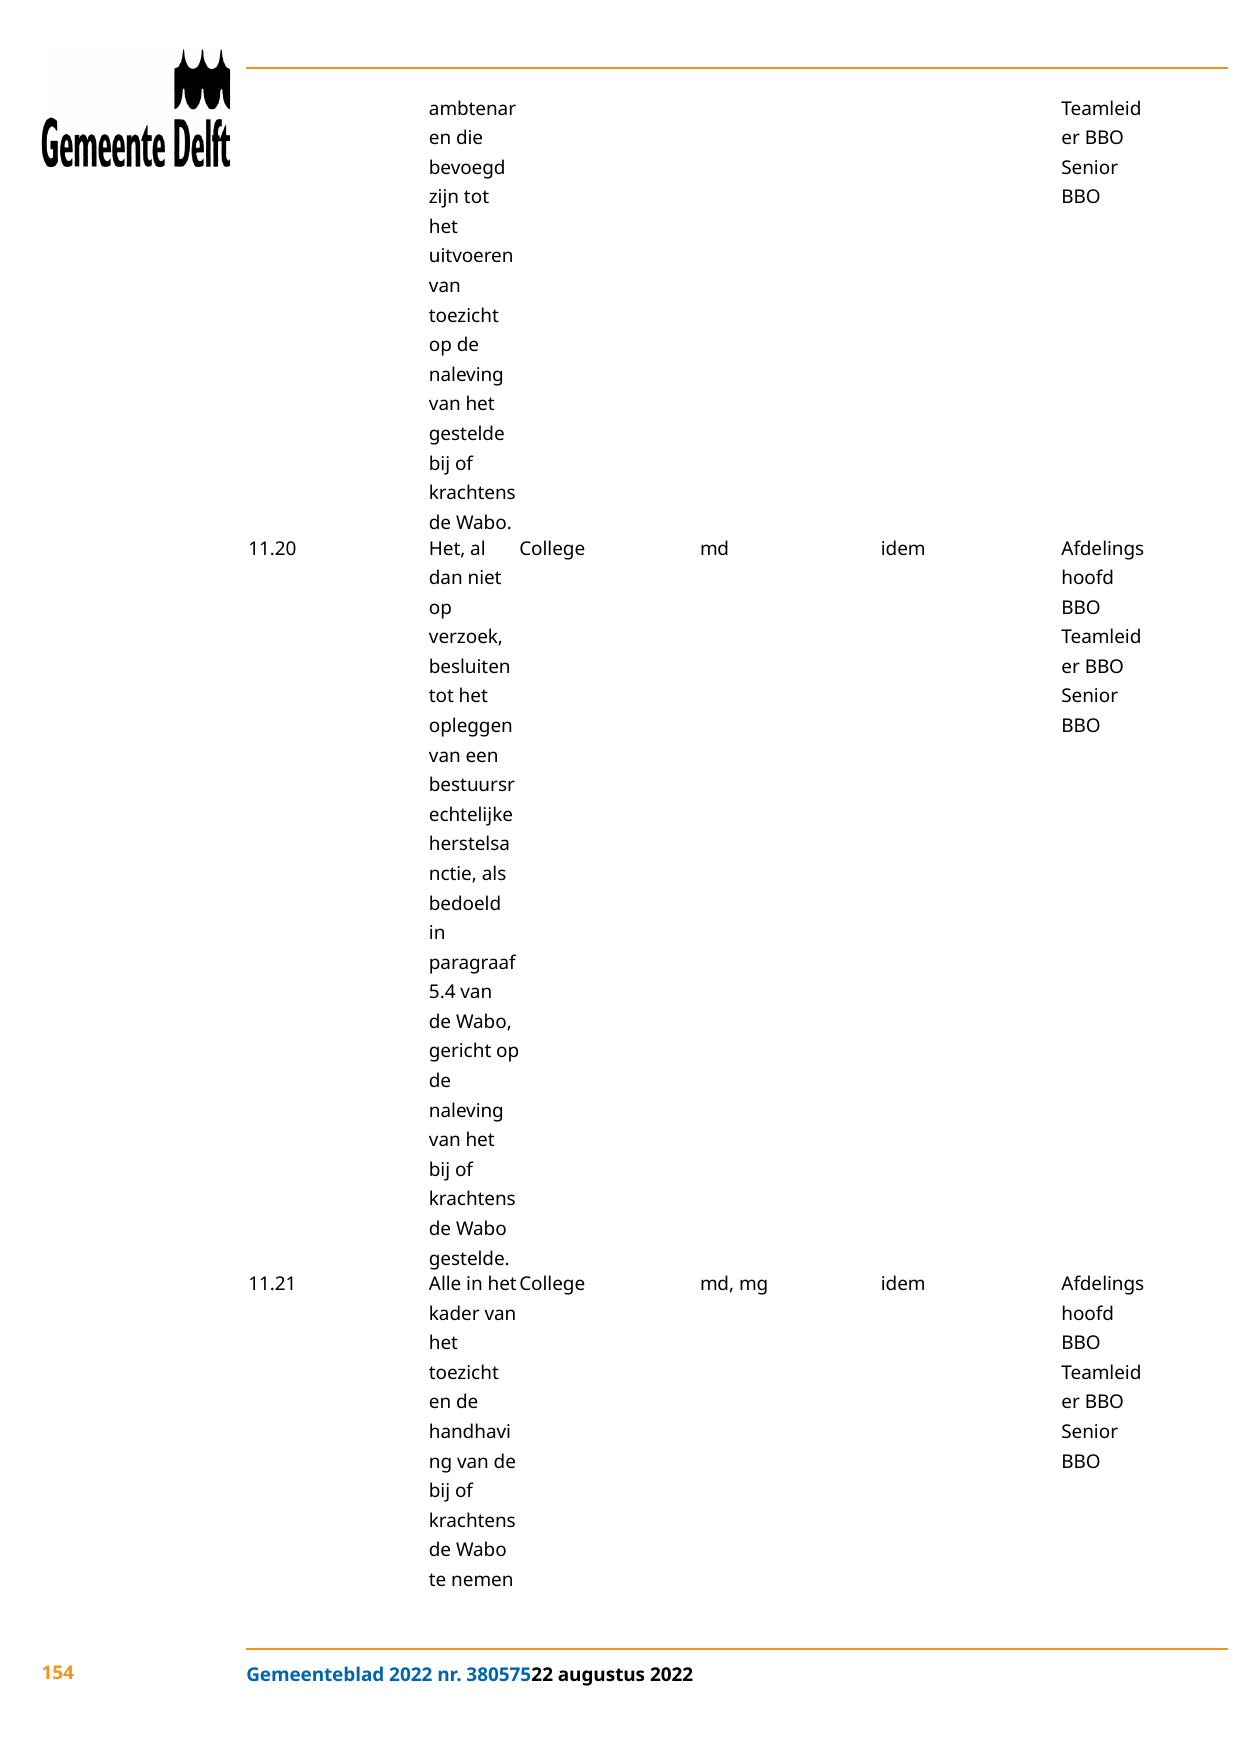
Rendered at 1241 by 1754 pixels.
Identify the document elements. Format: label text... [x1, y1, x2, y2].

table_cell idem [881, 535, 971, 1270]
table_cell [700, 95, 881, 535]
table_cell Afdelingshoofd BBO Teamleider BBO Senior BBO [1061, 1270, 1152, 1592]
table_cell idem [881, 1270, 971, 1592]
table_cell Afdelingshoofd BBO Teamleider BBO Senior BBO [1061, 535, 1152, 1270]
table_cell College [519, 535, 700, 1270]
table_cell [971, 95, 1061, 535]
table_cell ambtenaren die bevoegd zijn tot het uitvoeren van toezicht op de naleving van het gestelde bij of krachtens de Wabo. [429, 95, 519, 535]
table_cell Het, al dan niet op verzoek, besluiten tot het opleggen van een bestuursrechtelijke herstelsanctie, als bedoeld in paragraaf 5.4 van de Wabo, gericht op de naleving van het bij of krachtens de Wabo gestelde. [429, 535, 519, 1270]
picture [41, 47, 231, 172]
table_cell [971, 535, 1061, 1270]
table_cell md, mg [700, 1270, 881, 1592]
table_cell 11.20 [248, 535, 429, 1270]
table_cell [519, 95, 700, 535]
table_cell Teamleider BBO Senior BBO [1061, 95, 1152, 535]
table_cell md [700, 535, 881, 1270]
table_cell 11.21 [248, 1270, 429, 1592]
table_cell [881, 95, 971, 535]
table_cell [971, 1270, 1061, 1592]
table_cell [248, 95, 429, 535]
table_cell Alle in het kader van het toezicht en de handhaving van de bij of krachtens de Wabo te nemen [429, 1270, 519, 1592]
table_cell College [519, 1270, 700, 1592]
